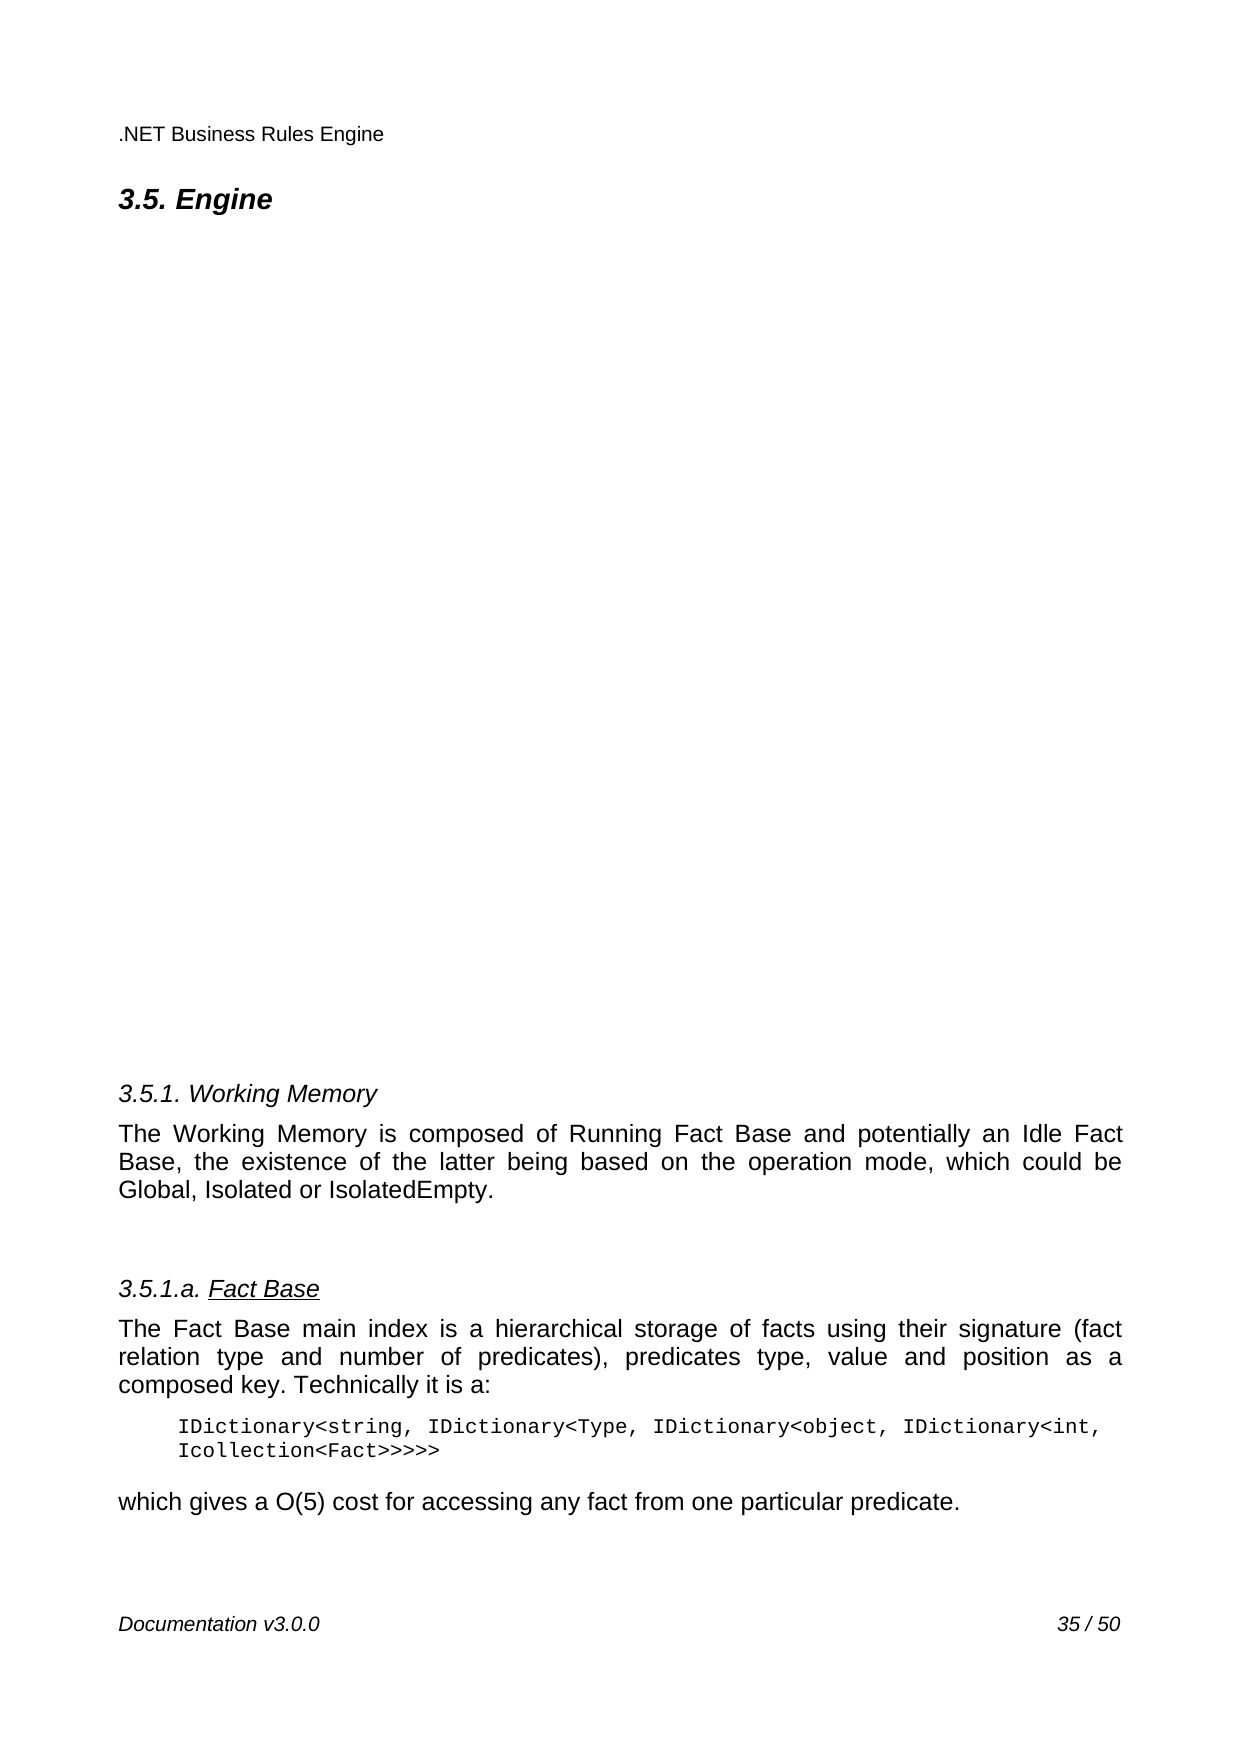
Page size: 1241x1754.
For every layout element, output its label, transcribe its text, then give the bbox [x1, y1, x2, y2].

subtitle Working Memory [118, 1079, 1124, 1107]
subtitle Engine [118, 183, 1124, 216]
text The Fact Base main index is a hierarchical storage of facts using their signature (fact relation type and number of predicates), predicates type, value and position as a composed key. Technically it is a: [118, 1315, 1124, 1399]
text IDictionary<string, IDictionary<Type, IDictionary<object, IDictionary<int, Icollection<Fact>>>>> [177, 1417, 1124, 1487]
subtitle Fact Base [118, 1274, 1124, 1302]
text The Working Memory is composed of Running Fact Base and potentially an Idle Fact Base, the existence of the latter being based on the operation mode, which could be Global, Isolated or IsolatedEmpty. [118, 1120, 1124, 1204]
text which gives a O(5) cost for accessing any fact from one particular predicate. [118, 1487, 1124, 1515]
